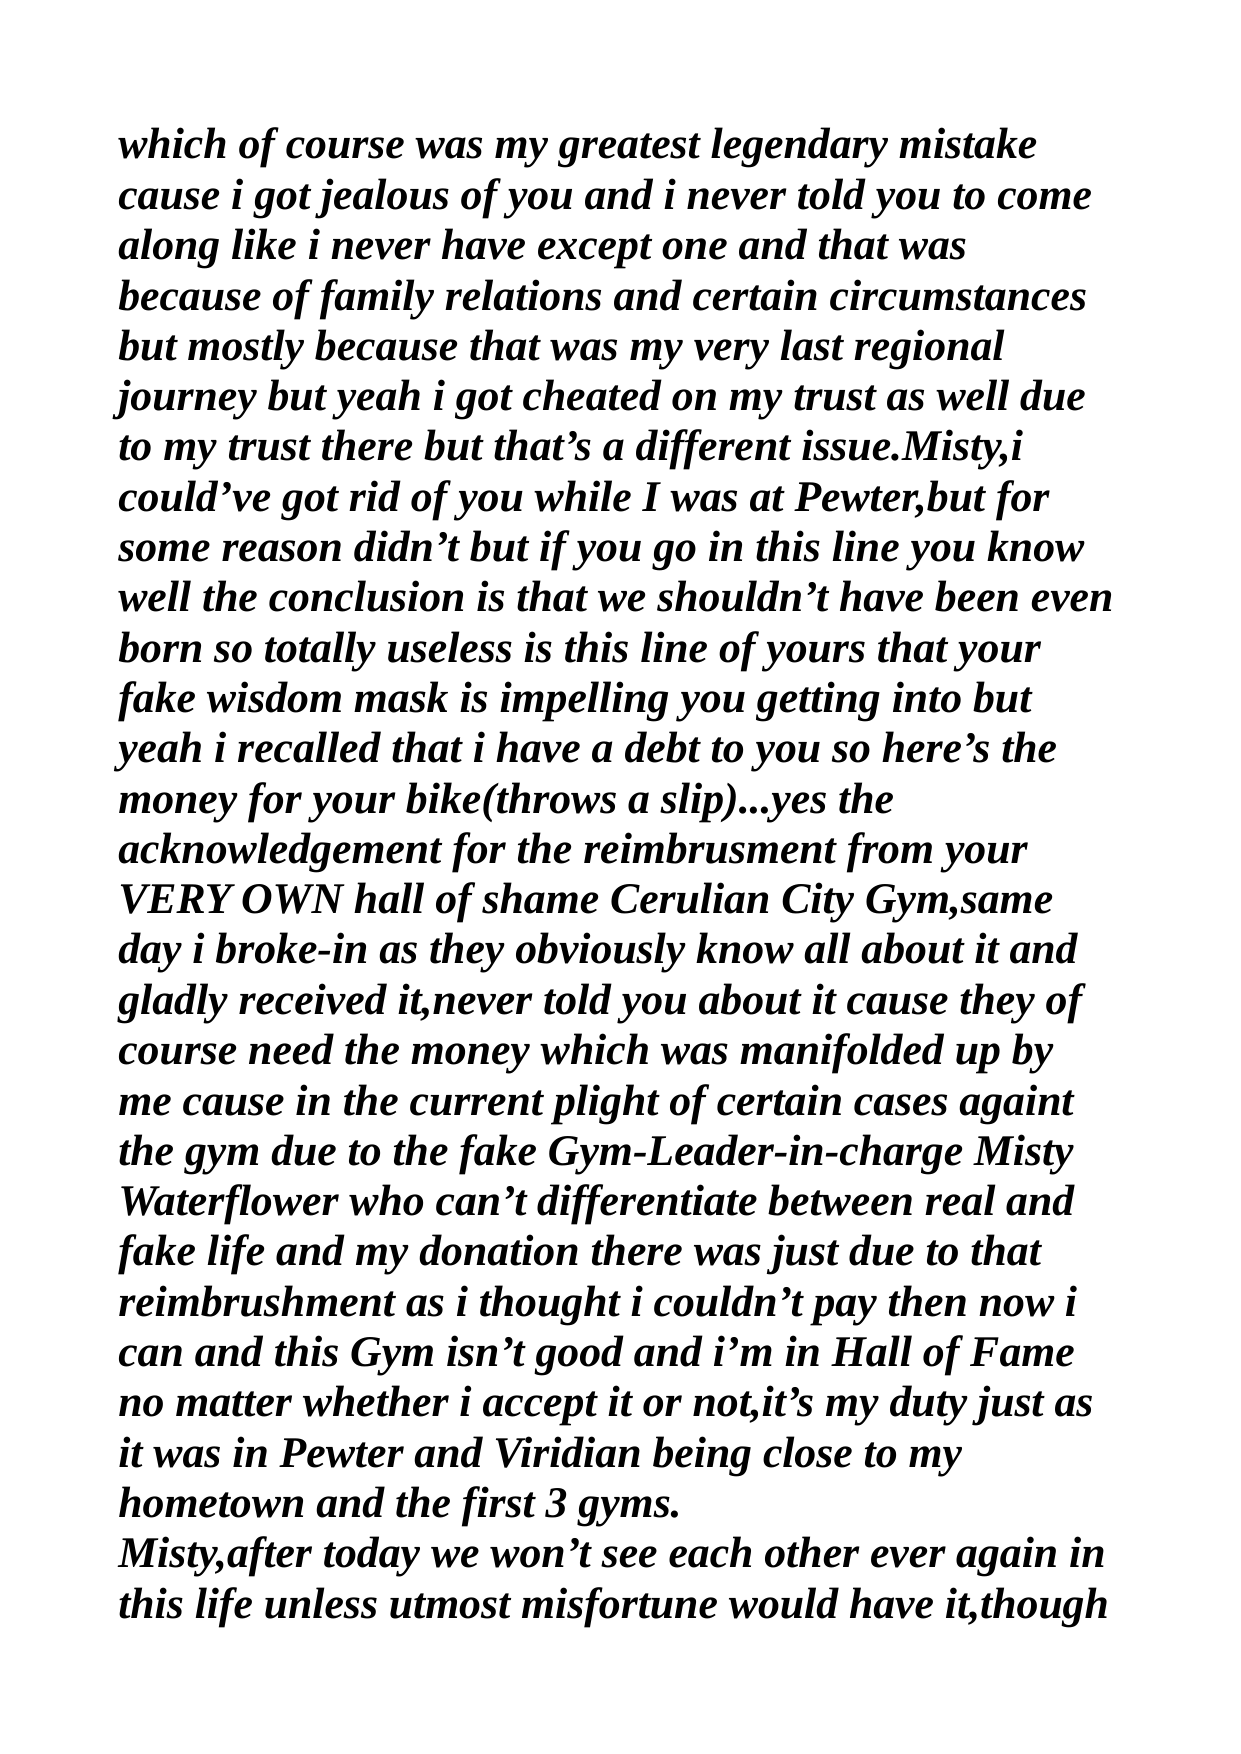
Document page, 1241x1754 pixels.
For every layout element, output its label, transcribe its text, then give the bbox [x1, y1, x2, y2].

text Misty,after today we won’t see each other ever again in this life unless utmost misfortune would have it,though [118, 1527, 1122, 1627]
text which of course was my greatest legendary mistake cause i got jealous of you and i never told you to come along like i never have except one and that was because of family relations and certain circumstances but mostly because that was my very last regional journey but yeah i got cheated on my trust as well due to my trust there but that’s a different issue.Misty,i could’ve got rid of you while I was at Pewter,but for some reason didn’t but if you go in this line you know well the conclusion is that we shouldn’t have been even born so totally useless is this line of yours that your fake wisdom mask is impelling you getting into but yeah i recalled that i have a debt to you so here’s the money for your bike(throws a slip)...yes the acknowledgement for the reimbrusment from your VERY OWN hall of shame Cerulian City Gym,same day i broke-in as they obviously know all about it and gladly received it,never told you about it cause they of course need the money which was manifolded up by me cause in the current plight of certain cases againt the gym due to the fake Gym-Leader-in-charge Misty Waterflower who can’t differentiate between real and fake life and my donation there was just due to that reimbrushment as i thought i couldn’t pay then now i can and this Gym isn’t good and i’m in Hall of Fame no matter whether i accept it or not,it’s my duty just as it was in Pewter and Viridian being close to my hometown and the first 3 gyms. [118, 118, 1122, 1527]
